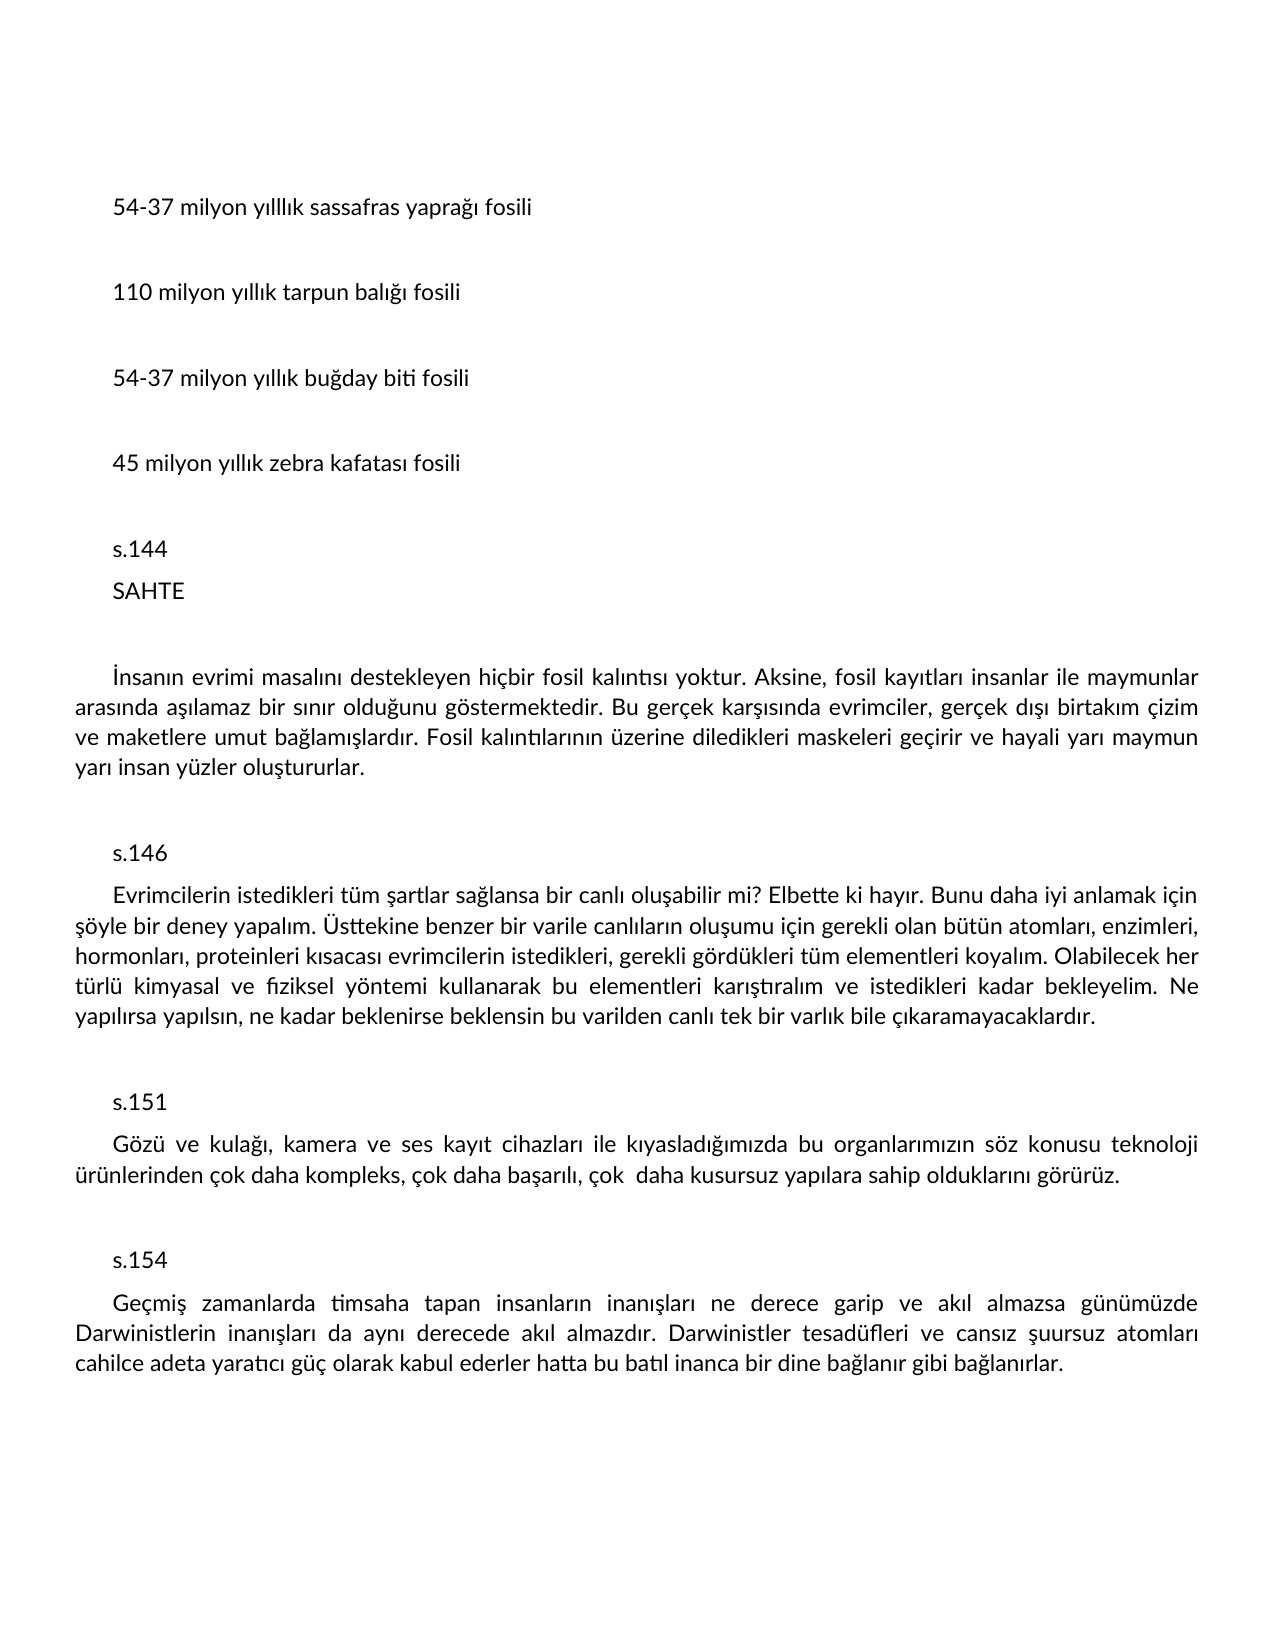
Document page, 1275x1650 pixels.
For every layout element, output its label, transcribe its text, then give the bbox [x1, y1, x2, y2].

text s.154 [75, 1246, 1200, 1273]
text Geçmiş zamanlarda timsaha tapan insanların inanışları ne derece garip ve akıl almazsa günümüzde Darwinistlerin inanışları da aynı derecede akıl almazdır. Darwinistler tesadüfleri ve cansız şuursuz atomları cahilce adeta yaratıcı güç olarak kabul ederler hatta bu batıl inanca bir dine bağlanır gibi bağlanırlar. [75, 1288, 1200, 1376]
text Gözü ve kulağı, kamera ve ses kayıt cihazları ile kıyasladığımızda bu organlarımızın söz konusu teknoloji ürünlerinden çok daha kompleks, çok daha başarılı, çok daha kusursuz yapılara sahip olduklarını görürüz. [75, 1130, 1200, 1188]
text s.146 [75, 838, 1200, 866]
text Evrimcilerin istedikleri tüm şartlar sağlansa bir canlı oluşabilir mi? Elbette ki hayır. Bunu daha iyi anlamak için şöyle bir deney yapalım. Üsttekine benzer bir varile canlıların oluşumu için gerekli olan bütün atomları, enzimleri, hormonları, proteinleri kısacası evrimcilerin istedikleri, gerekli gördükleri tüm elementleri koyalım. Olabilecek her türlü kimyasal ve fiziksel yöntemi kullanarak bu elementleri karıştıralım ve istedikleri kadar bekleyelim. Ne yapılırsa yapılsın, ne kadar beklenirse beklensin bu varilden canlı tek bir varlık bile çıkaramayacaklardır. [75, 881, 1200, 1029]
text 110 milyon yıllık tarpun balığı fosili [75, 278, 1200, 306]
text İnsanın evrimi masalını destekleyen hiçbir fosil kalıntısı yoktur. Aksine, fosil kayıtları insanlar ile maymunlar arasında aşılamaz bir sınır olduğunu göstermektedir. Bu gerçek karşısında evrimciler, gerçek dışı birtakım çizim ve maketlere umut bağlamışlardır. Fosil kalıntılarının üzerine diledikleri maskeleri geçirir ve hayali yarı maymun yarı insan yüzler oluştururlar. [75, 662, 1200, 781]
text 54-37 milyon yılllık sassafras yaprağı fosili [75, 193, 1200, 220]
text 45 milyon yıllık zebra kafatası fosili [75, 449, 1200, 476]
text s.151 [75, 1087, 1200, 1115]
text s.144 [75, 534, 1200, 562]
text SAHTE [75, 577, 1200, 604]
text 54-37 milyon yıllık buğday biti fosili [75, 363, 1200, 391]
